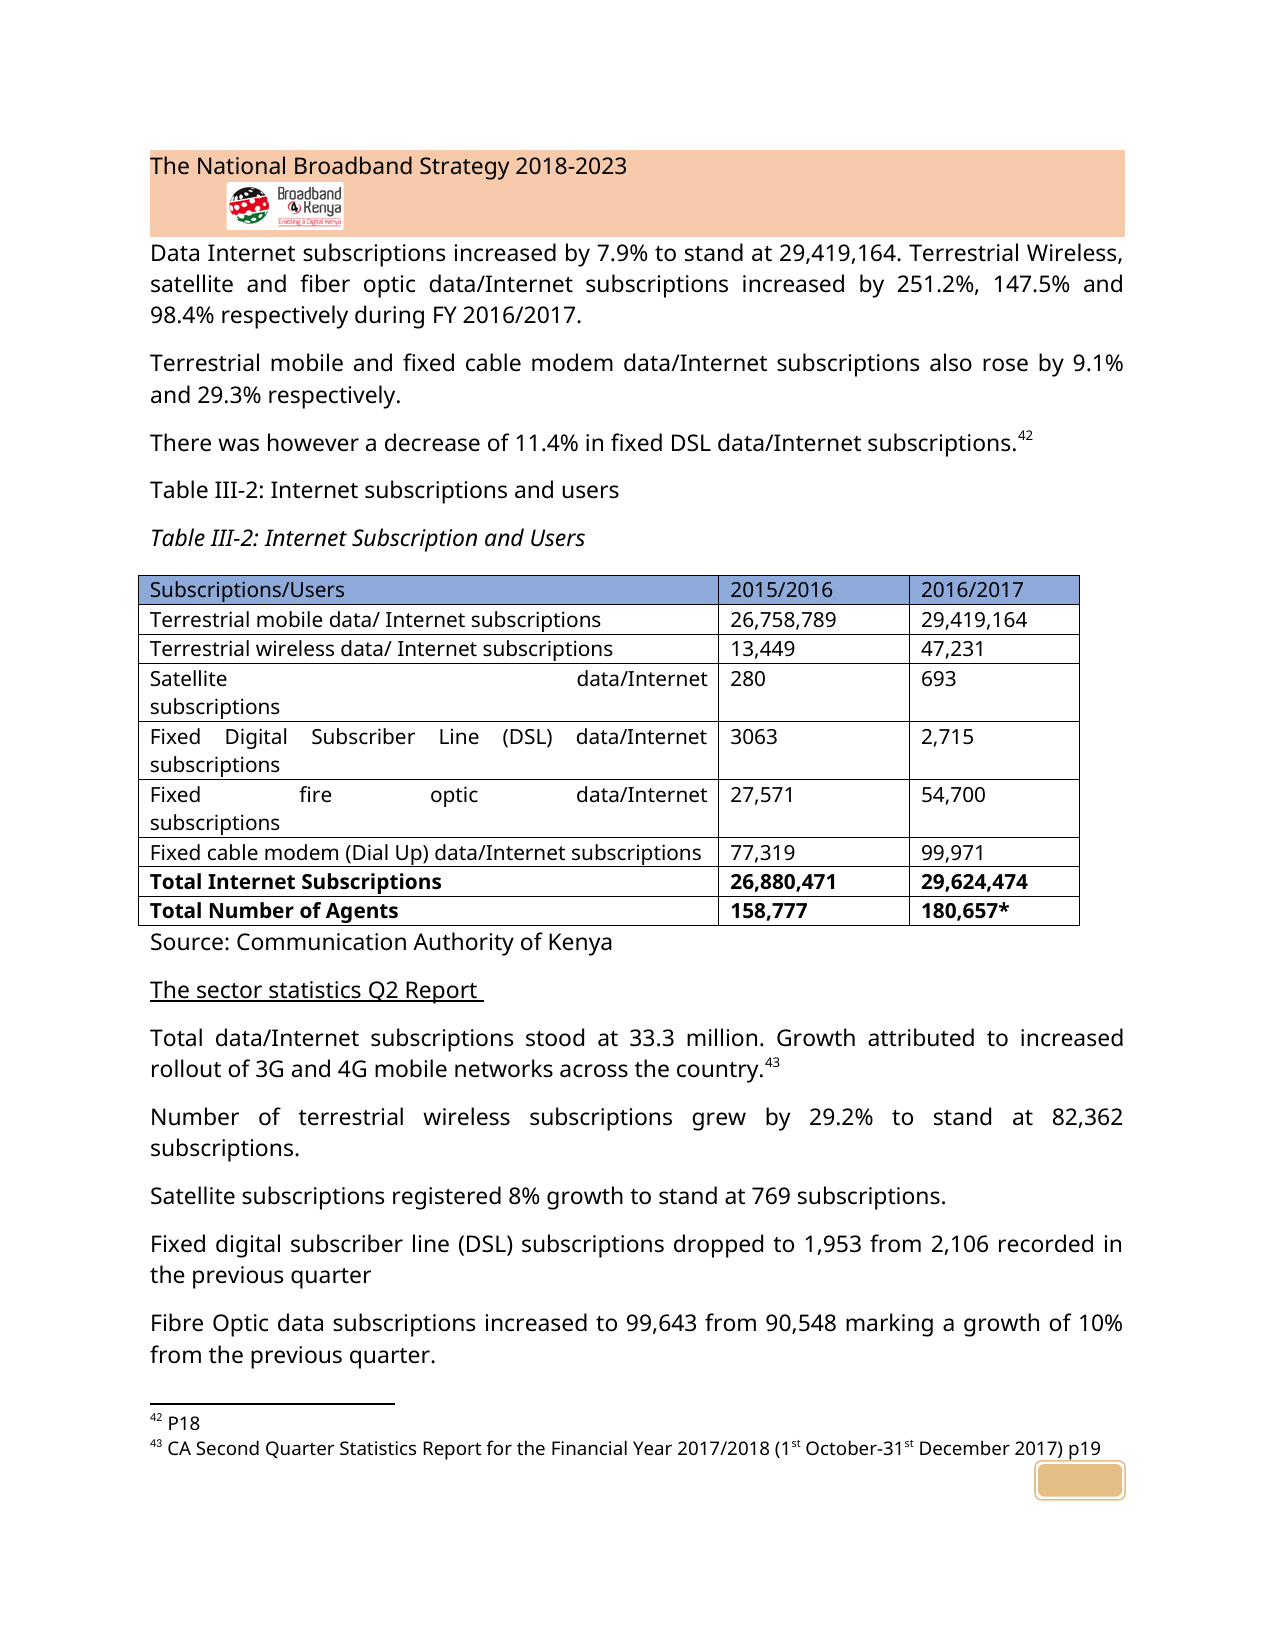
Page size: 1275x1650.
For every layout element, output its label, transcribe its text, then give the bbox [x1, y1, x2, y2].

text The sector statistics Q2 Report [150, 974, 1125, 1005]
table_cell Satellite data/Internet subscriptions [139, 664, 718, 721]
table_cell 29,419,164 [910, 605, 1079, 633]
table_cell Fixed cable modem (Dial Up) data/Internet subscriptions [139, 838, 718, 866]
table_cell Fixed fire optic data/Internet subscriptions [139, 780, 718, 837]
table_header 2016/2017 [910, 576, 1079, 604]
table_cell Total Internet Subscriptions [139, 867, 718, 896]
table_cell Total Number of Agents [139, 897, 718, 925]
table_cell 13,449 [719, 635, 909, 663]
table_cell Terrestrial mobile data/ Internet subscriptions [139, 605, 718, 633]
table_cell 29,624,474 [910, 867, 1079, 896]
text Table III-2: Internet Subscription and Users [150, 522, 1125, 554]
table_cell Terrestrial wireless data/ Internet subscriptions [139, 635, 718, 663]
table_cell 26,880,471 [719, 867, 909, 896]
text Fibre Optic data subscriptions increased to 99,643 from 90,548 marking a growth of 10% from the previous quarter. [150, 1307, 1125, 1370]
table_cell 77,319 [719, 838, 909, 866]
text Terrestrial mobile and fixed cable modem data/Internet subscriptions also rose by 9.1% and 29.3% respectively. [150, 347, 1125, 410]
table_cell 158,777 [719, 897, 909, 925]
table_header 2015/2016 [719, 576, 909, 604]
text Data Internet subscriptions increased by 7.9% to stand at 29,419,164. Terrestrial Wireless, satellite and fiber optic data/Internet subscriptions increased by 251.2%, 147.5% and 98.4% respectively during FY 2016/2017. [150, 237, 1125, 331]
text Number of terrestrial wireless subscriptions grew by 29.2% to stand at 82,362 subscriptions. [150, 1101, 1125, 1164]
table_cell 3063 [719, 722, 909, 779]
table_cell 27,571 [719, 780, 909, 837]
table_cell 54,700 [910, 780, 1079, 837]
text Total data/Internet subscriptions stood at 33.3 million. Growth attributed to increased rollout of 3G and 4G mobile networks across the country. [150, 1022, 1125, 1084]
text Table III-2: Internet subscriptions and users [150, 474, 1125, 506]
text CA Second Quarter Statistics Report for the Financial Year 2017/2018 (1st October-31st December 2017) p19 [150, 1435, 1125, 1461]
text Fixed digital subscriber line (DSL) subscriptions dropped to 1,953 from 2,106 recorded in the previous quarter [150, 1228, 1125, 1291]
text P18 [150, 1410, 1125, 1435]
table_cell 180,657* [910, 897, 1079, 925]
table_header Subscriptions/Users [139, 576, 718, 604]
text Source: Communication Authority of Kenya [150, 926, 1125, 957]
picture [226, 182, 344, 230]
table_cell 26,758,789 [719, 605, 909, 633]
table_cell 280 [719, 664, 909, 721]
table_cell 693 [910, 664, 1079, 721]
text There was however a decrease of 11.4% in fixed DSL data/Internet subscriptions. [150, 427, 1125, 458]
table_cell 2,715 [910, 722, 1079, 779]
table_cell 99,971 [910, 838, 1079, 866]
table_cell Fixed Digital Subscriber Line (DSL) data/Internet subscriptions [139, 722, 718, 779]
text Satellite subscriptions registered 8% growth to stand at 769 subscriptions. [150, 1180, 1125, 1212]
table_cell 47,231 [910, 635, 1079, 663]
